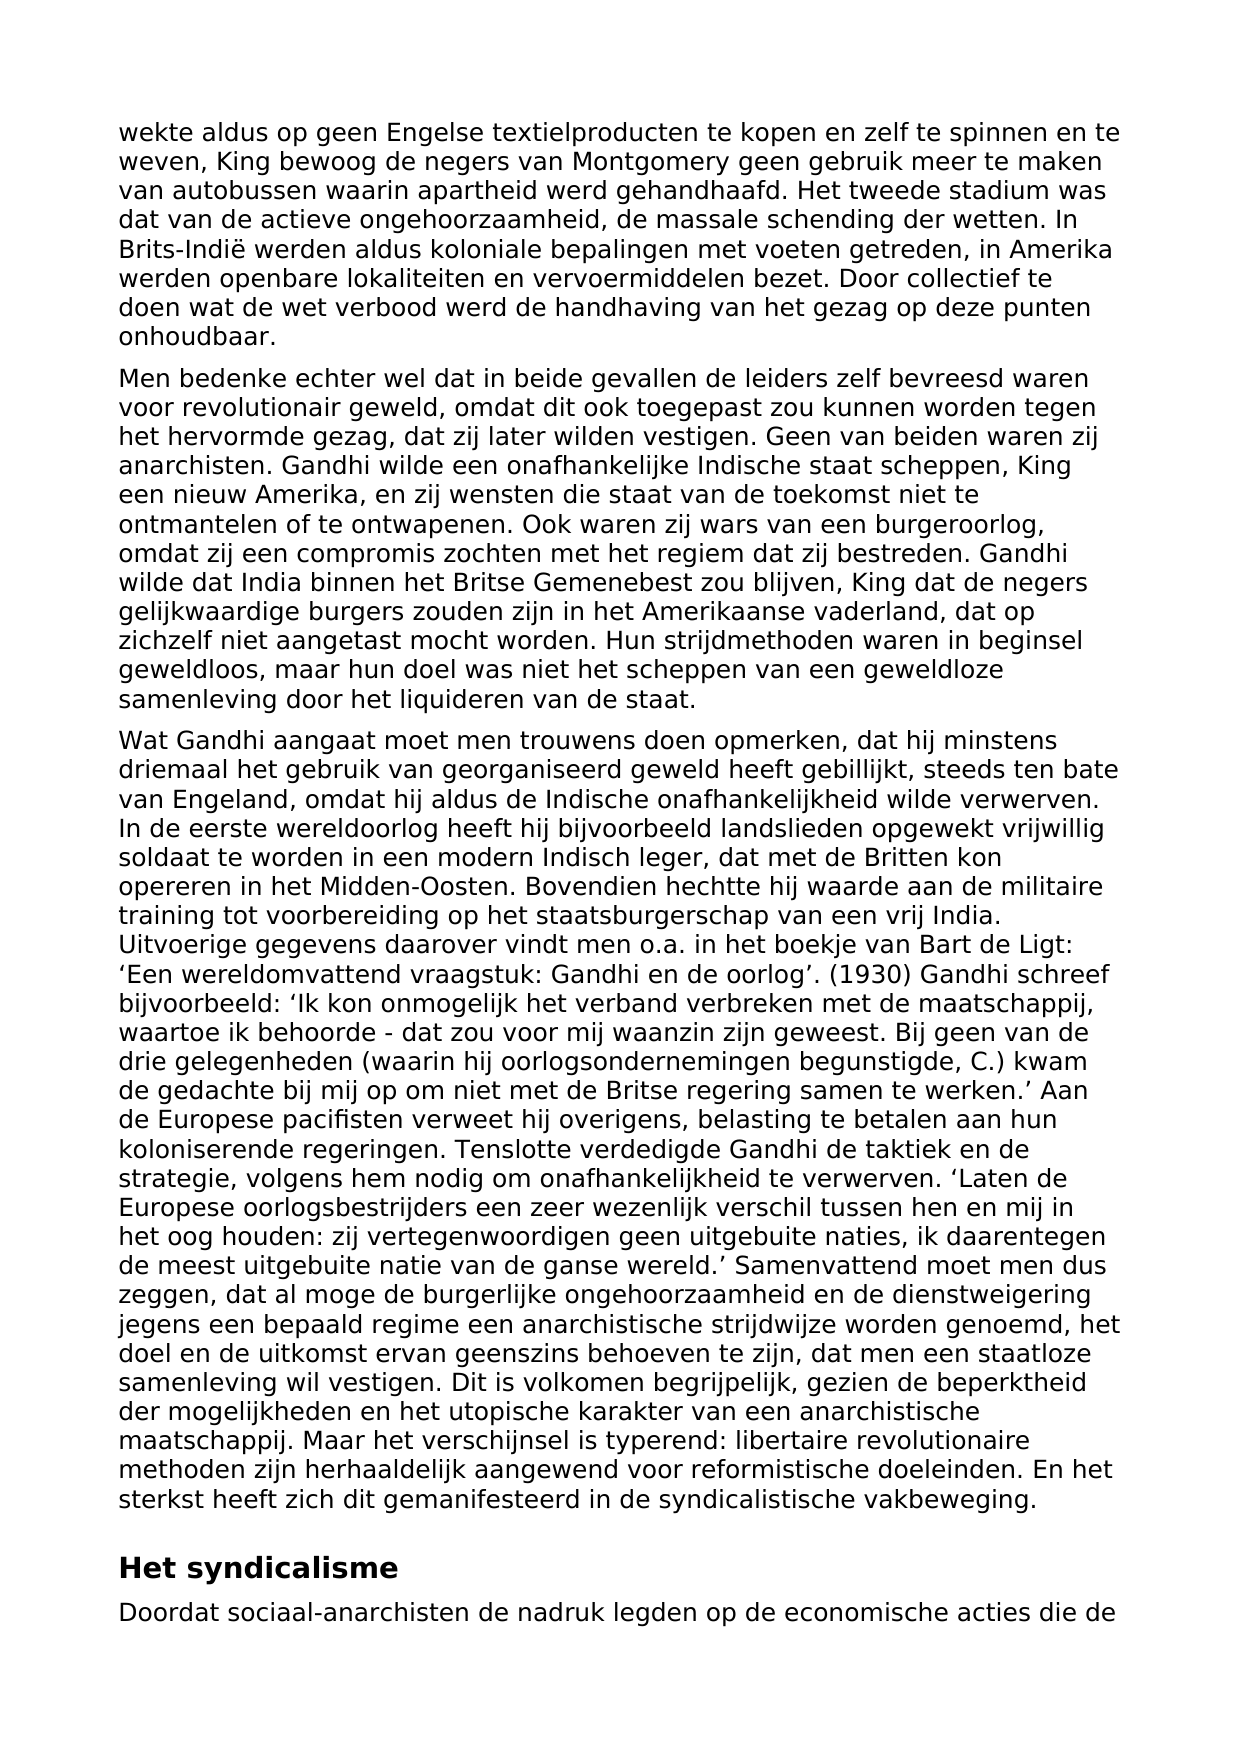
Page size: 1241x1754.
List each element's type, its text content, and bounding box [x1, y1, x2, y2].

subtitle Het syndicalisme [118, 1551, 1122, 1585]
text Wat Gandhi aangaat moet men trouwens doen opmerken, dat hij minstens driemaal het gebruik van georganiseerd geweld heeft gebillijkt, steeds ten bate van Engeland, omdat hij aldus de Indische onafhankelijkheid wilde verwerven. In de eerste wereldoorlog heeft hij bijvoorbeeld landslieden opgewekt vrijwillig soldaat te worden in een modern Indisch leger, dat met de Britten kon opereren in het Midden-Oosten. Bovendien hechtte hij waarde aan de militaire training tot voorbereiding op het staatsburgerschap van een vrij India. Uitvoerige gegevens daarover vindt men o.a. in het boekje van Bart de Ligt: ‘Een wereldomvattend vraagstuk: Gandhi en de oorlog’. (1930) Gandhi schreef bijvoorbeeld: ‘Ik kon onmogelijk het verband verbreken met de maatschappij, waartoe ik behoorde - dat zou voor mij waanzin zijn geweest. Bij geen van de drie gelegenheden (waarin hij oorlogsondernemingen begunstigde, C.) kwam de gedachte bij mij op om niet met de Britse regering samen te werken.’ Aan de Europese pacifisten verweet hij overigens, belasting te betalen aan hun koloniserende regeringen. Tenslotte verdedigde Gandhi de taktiek en de strategie, volgens hem nodig om onafhankelijkheid te verwerven. ‘Laten de Europese oorlogsbestrijders een zeer wezenlijk verschil tussen hen en mij in het oog houden: zij vertegenwoordigen geen uitgebuite naties, ik daarentegen de meest uitgebuite natie van de ganse wereld.’ Samenvattend moet men dus zeggen, dat al moge de burgerlijke ongehoorzaamheid en de dienstweigering jegens een bepaald regime een anarchistische strijdwijze worden genoemd, het doel en de uitkomst ervan geenszins behoeven te zijn, dat men een staatloze samenleving wil vestigen. Dit is volkomen begrijpelijk, gezien de beperktheid der mogelijkheden en het utopische karakter van een anarchistische maatschappij. Maar het verschijnsel is typerend: libertaire revolutionaire methoden zijn herhaaldelijk aangewend voor reformistische doeleinden. En het sterkst heeft zich dit gemanifesteerd in de syndicalistische vakbeweging. [118, 726, 1122, 1514]
text Doordat sociaal-anarchisten de nadruk legden op de economische acties die de [118, 1598, 1122, 1627]
text wekte aldus op geen Engelse textielproducten te kopen en zelf te spinnen en te weven, King bewoog de negers van Montgomery geen gebruik meer te maken van autobussen waarin apartheid werd gehandhaafd. Het tweede stadium was dat van de actieve ongehoorzaamheid, de massale schending der wetten. In Brits-Indië werden aldus koloniale bepalingen met voeten getreden, in Amerika werden openbare lokaliteiten en vervoermiddelen bezet. Door collectief te doen wat de wet verbood werd de handhaving van het gezag op deze punten onhoudbaar. [118, 118, 1122, 351]
text Men bedenke echter wel dat in beide gevallen de leiders zelf bevreesd waren voor revolutionair geweld, omdat dit ook toegepast zou kunnen worden tegen het hervormde gezag, dat zij later wilden vestigen. Geen van beiden waren zij anarchisten. Gandhi wilde een onafhankelijke Indische staat scheppen, King een nieuw Amerika, en zij wensten die staat van de toekomst niet te ontmantelen of te ontwapenen. Ook waren zij wars van een burgeroorlog, omdat zij een compromis zochten met het regiem dat zij bestreden. Gandhi wilde dat India binnen het Britse Gemenebest zou blijven, King dat de negers gelijkwaardige burgers zouden zijn in het Amerikaanse vaderland, dat op zichzelf niet aangetast mocht worden. Hun strijdmethoden waren in beginsel geweldloos, maar hun doel was niet het scheppen van een geweldloze samenleving door het liquideren van de staat. [118, 364, 1122, 714]
